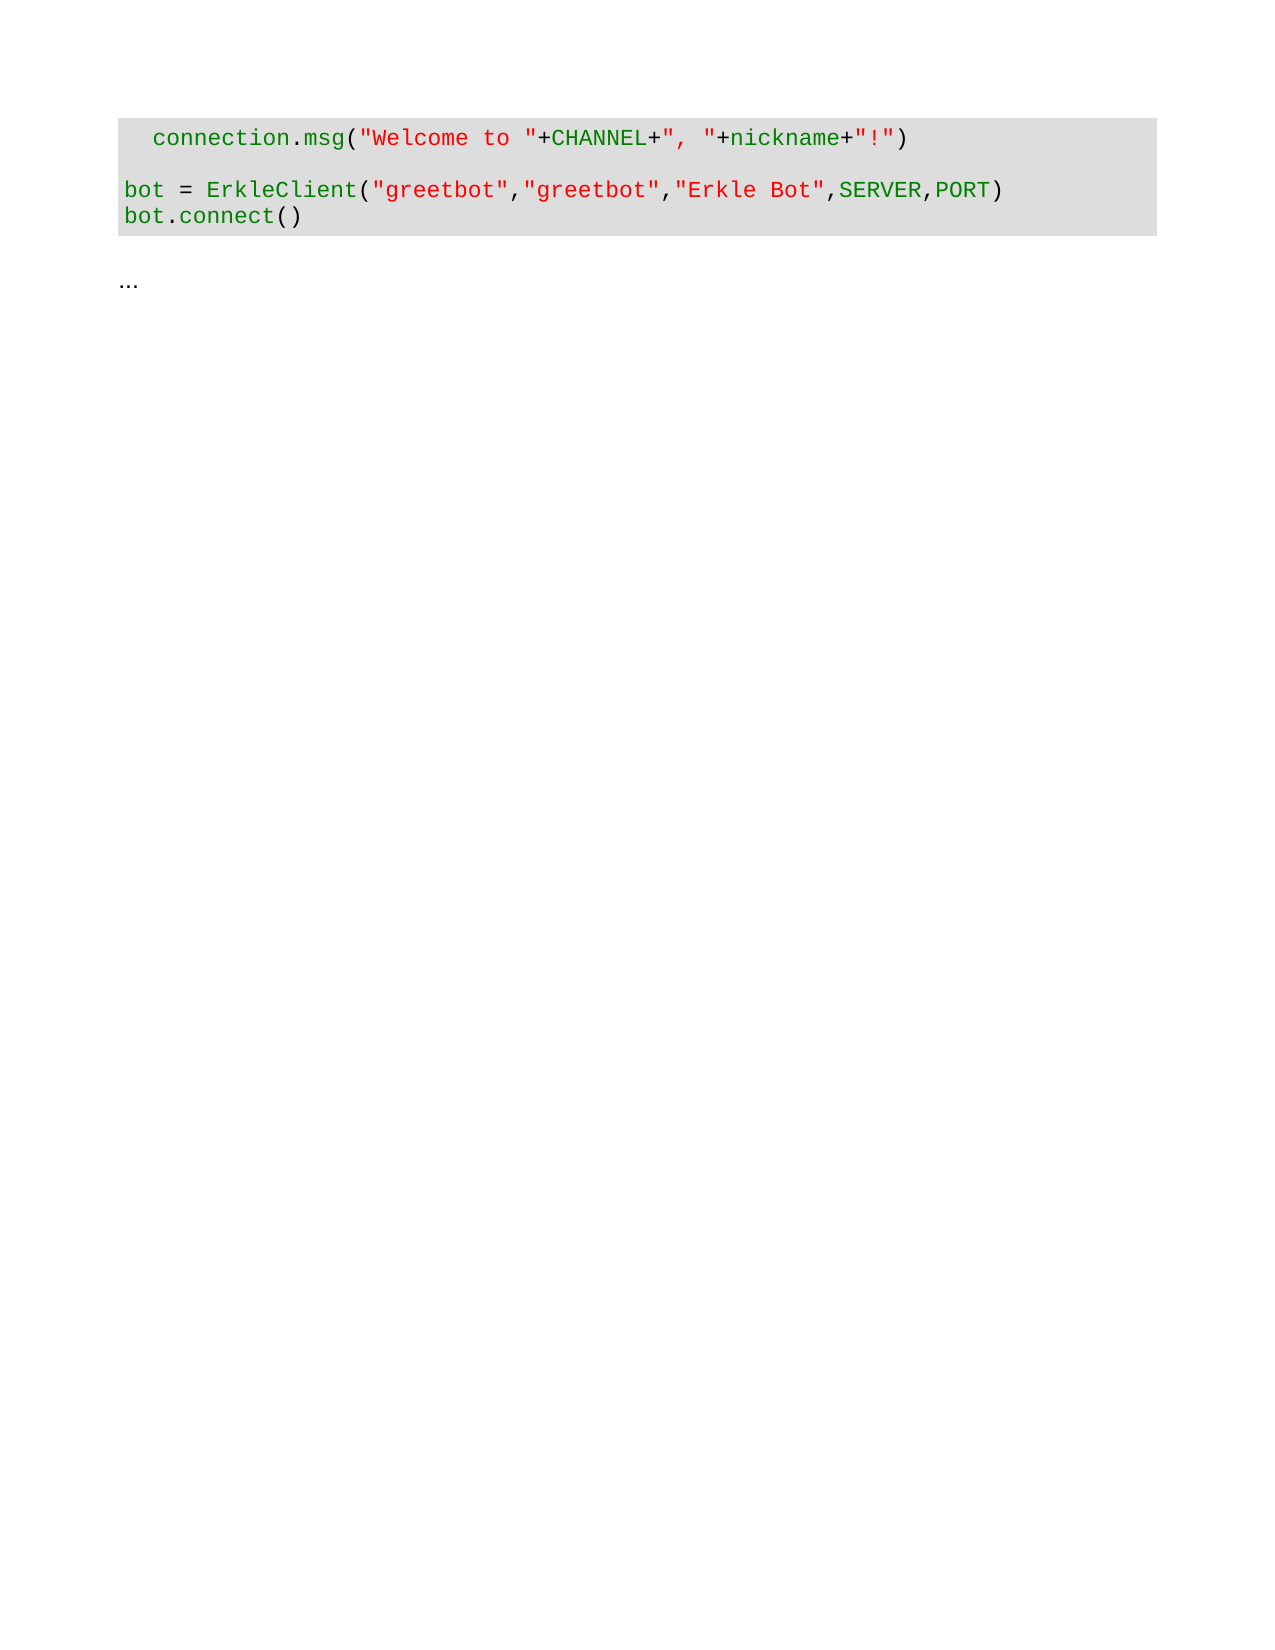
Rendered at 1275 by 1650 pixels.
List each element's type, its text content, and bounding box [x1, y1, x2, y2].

table_header connection.msg("Welcome to "+CHANNEL+", "+nickname+"!") bot = ErkleClient("greetbot","greetbot","Erkle Bot",SERVER,PORT) bot.connect() [118, 118, 1157, 236]
text ... [118, 265, 1157, 293]
